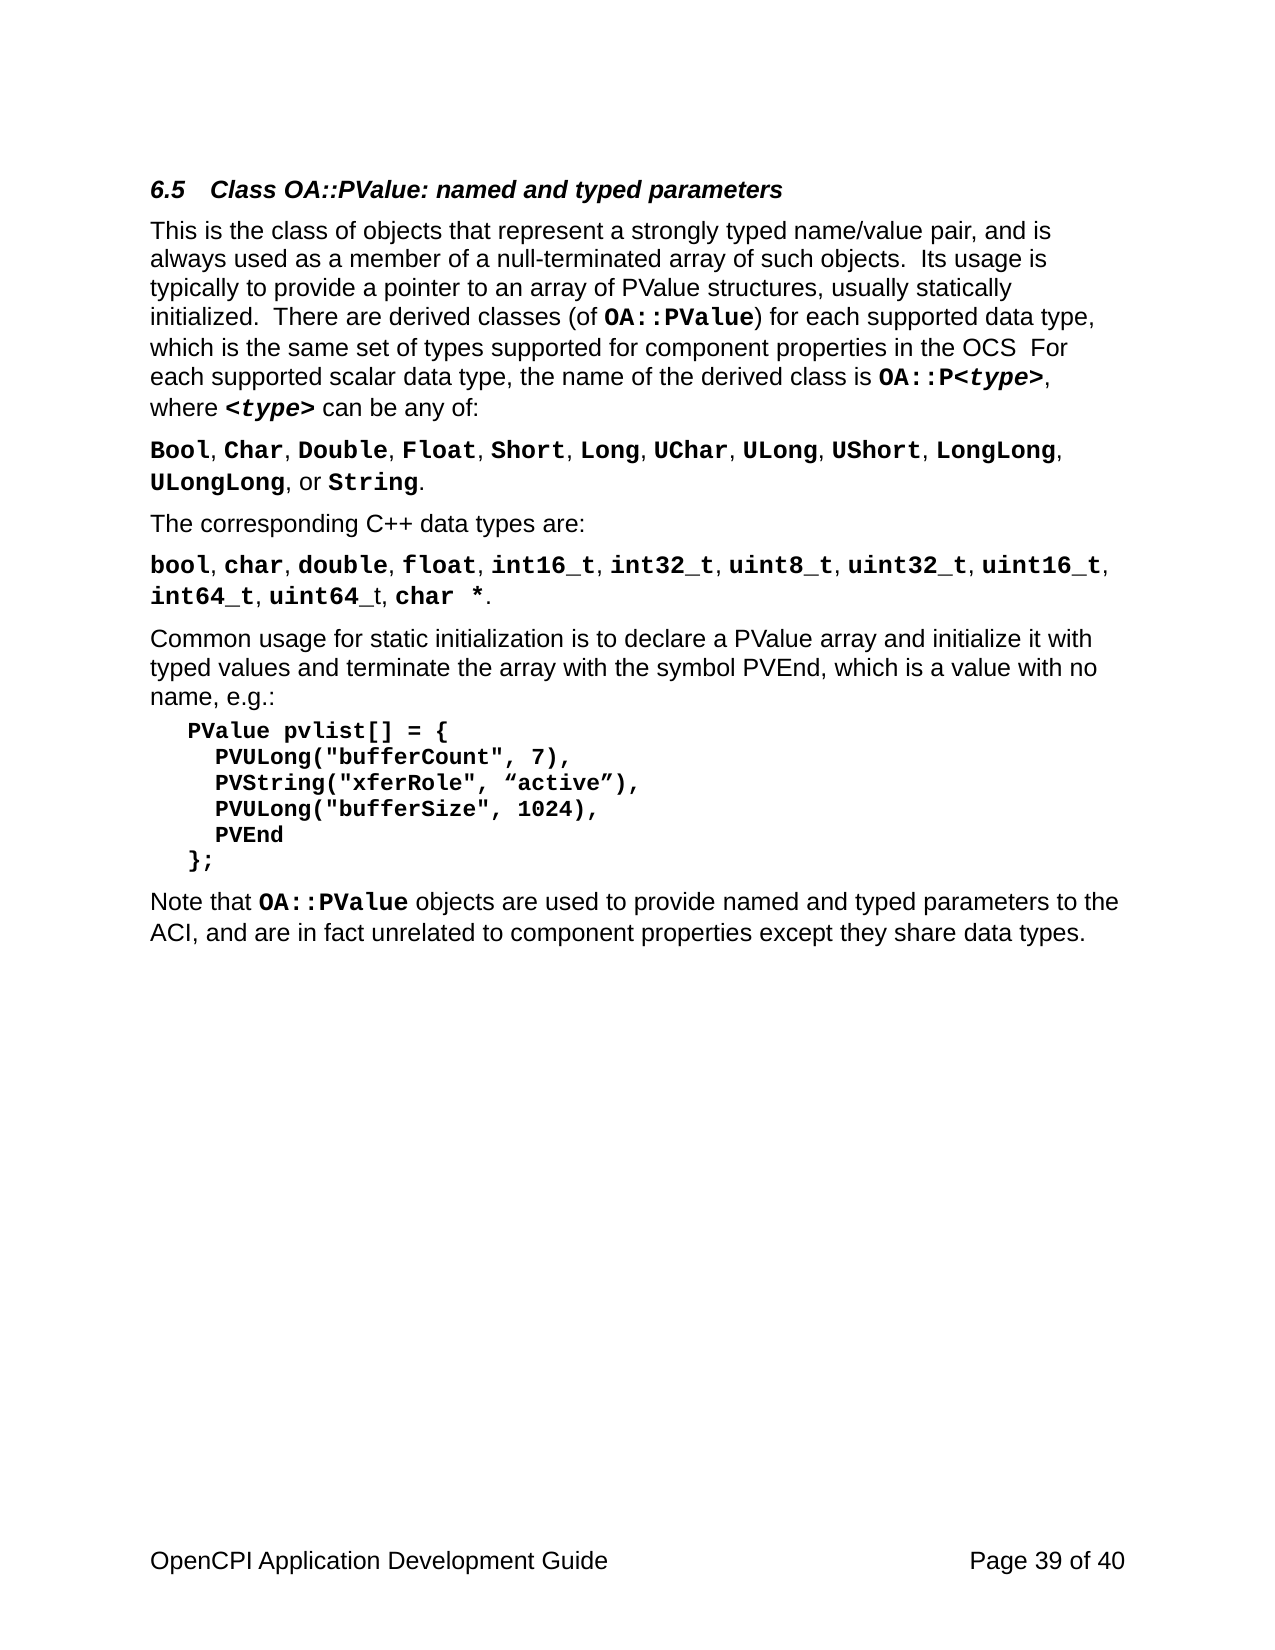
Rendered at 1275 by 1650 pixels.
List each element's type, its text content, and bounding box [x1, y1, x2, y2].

text Common usage for static initialization is to declare a PValue array and initialize it with typed values and terminate the array with the symbol PVEnd, which is a value with no name, e.g.: [150, 624, 1125, 710]
text The corresponding C++ data types are: [150, 509, 1125, 538]
text bool, char, double, float, int16_t, int32_t, uint8_t, uint32_t, uint16_t, int64_t, uint64_t, char *. [150, 550, 1125, 612]
subtitle Class OA::PValue: named and typed parameters [150, 175, 1125, 204]
text Note that OA::PValue objects are used to provide named and typed parameters to the ACI, and are in fact unrelated to component properties except they share data types. [150, 887, 1125, 946]
text PValue pvlist[] = { PVULong("bufferCount", 7), PVString("xferRole", “active”), PVULong("bufferSize", 1024), PVEnd }; [187, 719, 1125, 875]
text This is the class of objects that represent a strongly typed name/value pair, and is always used as a member of a null-terminated array of such objects. Its usage is typically to provide a pointer to an array of PValue structures, usually statically initialized. There are derived classes (of OA::PValue) for each supported data type, which is the same set of types supported for component properties in the OCS For each supported scalar data type, the name of the derived class is OA::P<type>, where <type> can be any of: [150, 216, 1125, 423]
text Bool, Char, Double, Float, Short, Long, UChar, ULong, UShort, LongLong, ULongLong, or String. [150, 436, 1125, 497]
